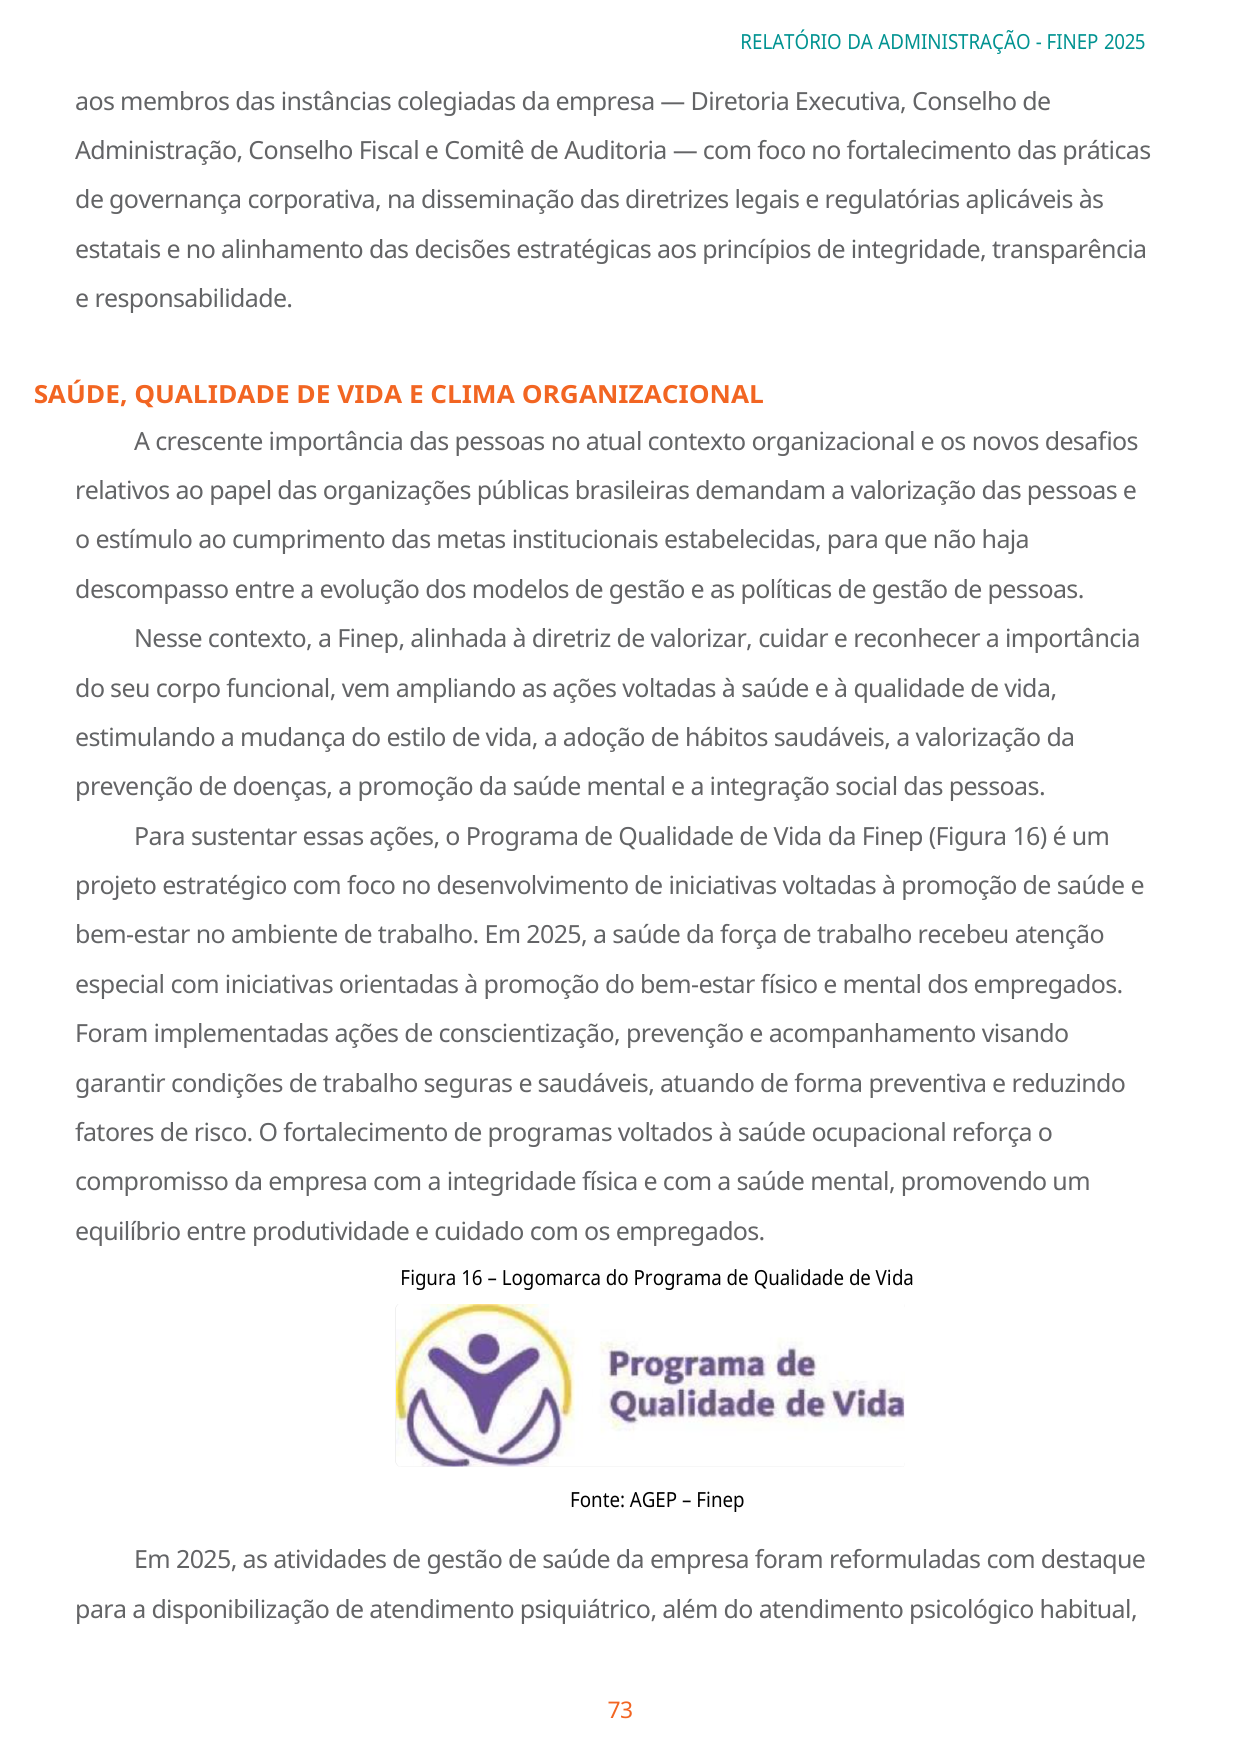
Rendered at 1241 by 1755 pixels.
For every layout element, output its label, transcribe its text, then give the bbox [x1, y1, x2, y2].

text A crescente importância das pessoas no atual contexto organizacional e os novos desafios relativos ao papel das organizações públicas brasileiras demandam a valorização das pessoas e o estímulo ao cumprimento das metas institucionais estabelecidas, para que não haja descompasso entre a evolução dos modelos de gestão e as políticas de gestão de pessoas. [75, 423, 1152, 606]
text Para sustentar essas ações, o Programa de Qualidade de Vida da Finep (Figura 16) é um projeto estratégico com foco no desenvolvimento de iniciativas voltadas à promoção de saúde e bem-estar no ambiente de trabalho. Em 2025, a saúde da força de trabalho recebeu atenção especial com iniciativas orientadas à promoção do bem-estar físico e mental dos empregados. Foram implementadas ações de conscientização, prevenção e acompanhamento visando garantir condições de trabalho seguras e saudáveis, atuando de forma preventiva e reduzindo fatores de risco. O fortalecimento de programas voltados à saúde ocupacional reforça o compromisso da empresa com a integridade física e com a saúde mental, promovendo um equilíbrio entre produtividade e cuidado com os empregados. [75, 818, 1152, 1247]
text Fonte: AGEP – Finep [74, 1485, 1241, 1513]
text Em 2025, as atividades de gestão de saúde da empresa foram reformuladas com destaque para a disponibilização de atendimento psiquiátrico, além do atendimento psicológico habitual, [75, 1542, 1152, 1625]
text Figura 16 – Logomarca do Programa de Qualidade de Vida [74, 1263, 1241, 1291]
text aos membros das instâncias colegiadas da empresa — Diretoria Executiva, Conselho de Administração, Conselho Fiscal e Comitê de Auditoria — com foco no fortalecimento das práticas de governança corporativa, na disseminação das diretrizes legais e regulatórias aplicáveis às estatais e no alinhamento das decisões estratégicas aos princípios de integridade, transparência e responsabilidade. [75, 83, 1152, 315]
subtitle SAÚDE, QUALIDADE DE VIDA E CLIMA ORGANIZACIONAL [33, 377, 1241, 411]
text Nesse contexto, a Finep, alinhada à diretriz de valorizar, cuidar e reconhecer a importância do seu corpo funcional, vem ampliando as ações voltadas à saúde e à qualidade de vida, estimulando a mudança do estilo de vida, a adoção de hábitos saudáveis, a valorização da prevenção de doenças, a promoção da saúde mental e a integração social das pessoas. [75, 621, 1152, 803]
